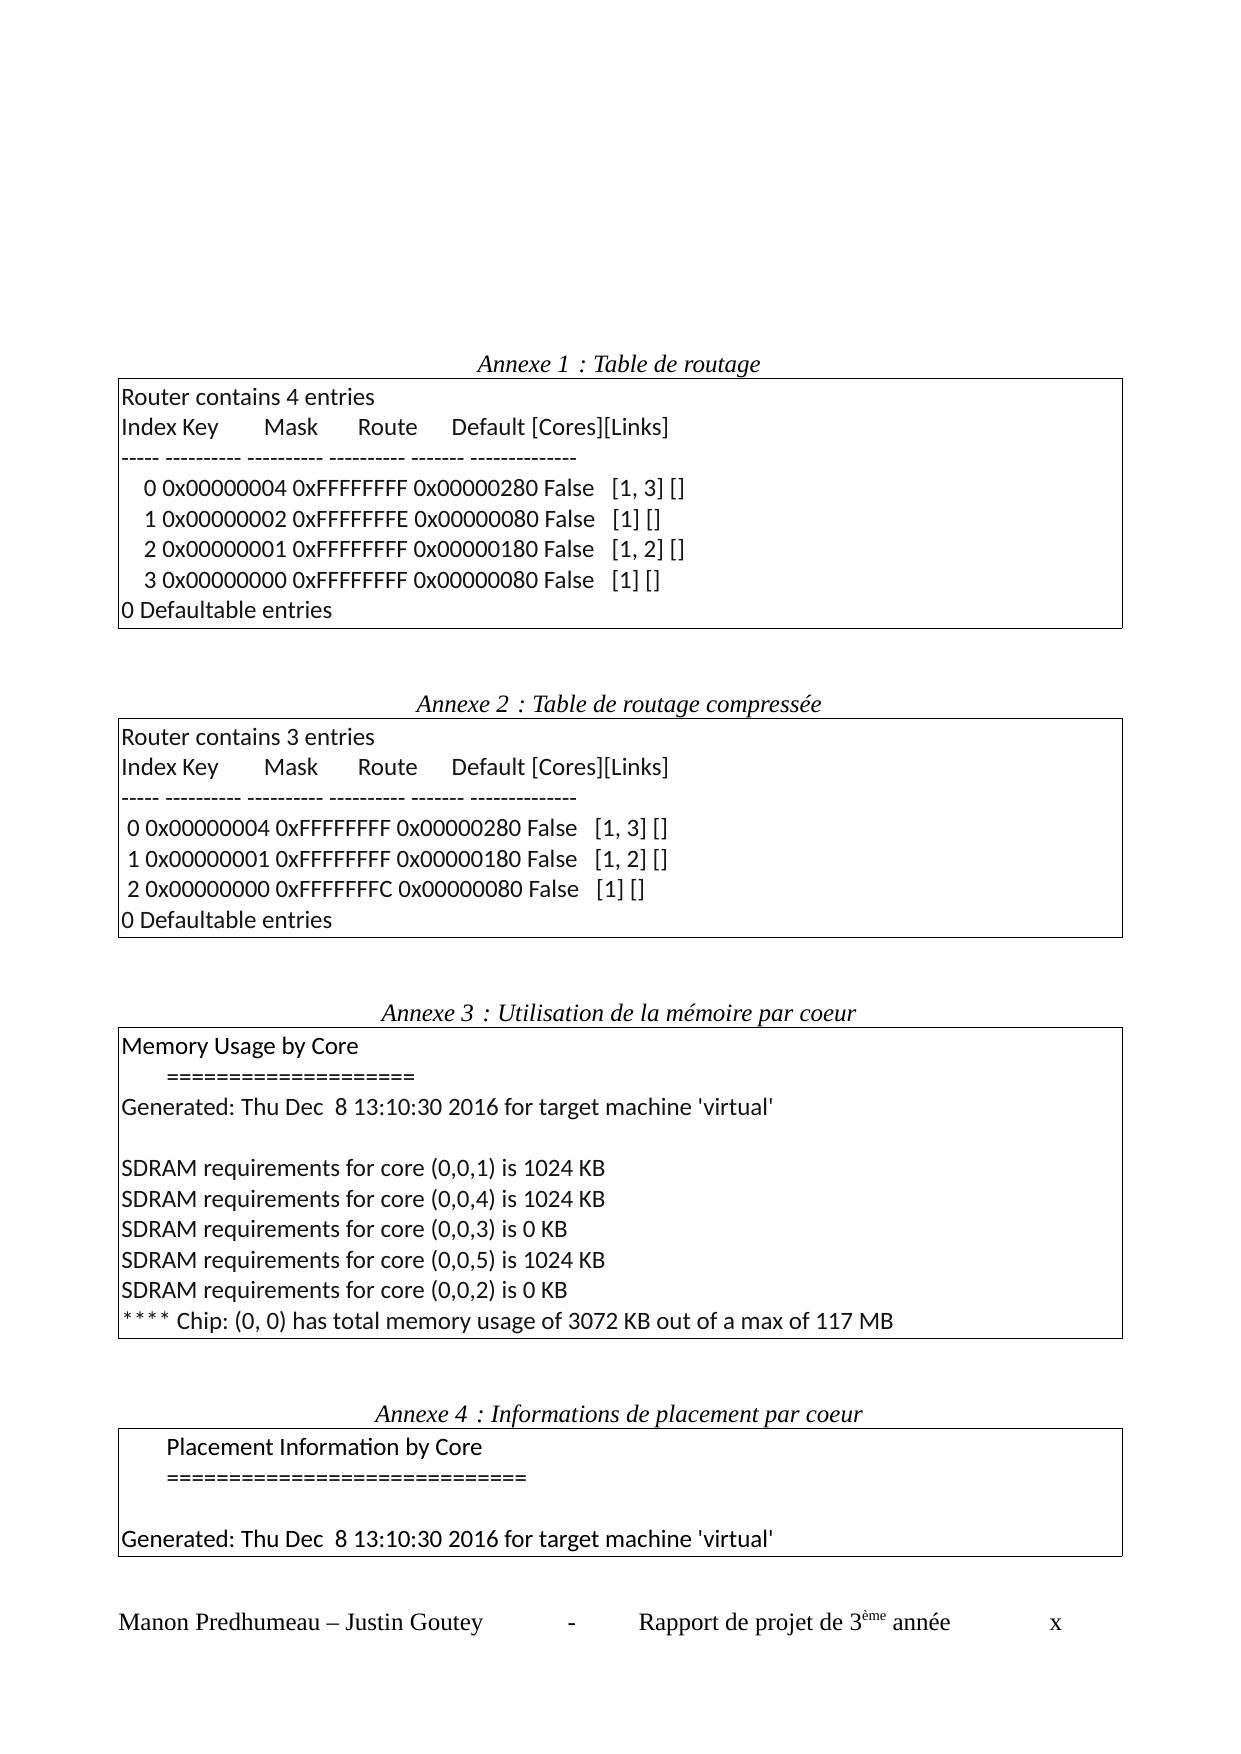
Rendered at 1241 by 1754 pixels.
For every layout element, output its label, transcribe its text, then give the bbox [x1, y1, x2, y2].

text ==================== [119, 1058, 1122, 1088]
text SDRAM requirements for core (0,0,3) is 0 KB [119, 1210, 1122, 1241]
text Router contains 3 entries Index Key Mask Route Default [Cores][Links] ----- ---------- ---------- ---------- ------- -------------- 0 0x00000004 0xFFFFFFFF 0x00000280 False [1, 3] [] 1 0x00000001 0xFFFFFFFF 0x00000180 False [1, 2] [] 2 0x00000000 0xFFFFFFFC 0x00000080 False [1] [] 0 Defaultable entries [119, 719, 1122, 937]
text 0 Defaultable entries [119, 591, 1122, 628]
text Memory Usage by Core [119, 1028, 1122, 1058]
text **** Chip: (0, 0) has total memory usage of 3072 KB out of a max of 117 MB [119, 1302, 1122, 1338]
text 0 0x00000004 0xFFFFFFFF 0x00000280 False [1, 3] [] [119, 469, 1122, 500]
text ----- ---------- ---------- ---------- ------- -------------- [119, 439, 1122, 469]
text Placement Information by Core ============================= Generated: Thu Dec 8 13:10:30 2016 for target machine 'virtual' [119, 1429, 1122, 1556]
text 1 0x00000002 0xFFFFFFFE 0x00000080 False [1] [] [119, 500, 1122, 530]
text SDRAM requirements for core (0,0,5) is 1024 KB [119, 1241, 1122, 1271]
text Generated: Thu Dec 8 13:10:30 2016 for target machine 'virtual' [119, 1088, 1122, 1122]
text Annexe 2 : Table de routage compressée [118, 689, 1122, 718]
text SDRAM requirements for core (0,0,4) is 1024 KB [119, 1180, 1122, 1210]
text SDRAM requirements for core (0,0,1) is 1024 KB [119, 1149, 1122, 1180]
text 3 0x00000000 0xFFFFFFFF 0x00000080 False [1] [] [119, 561, 1122, 591]
text 2 0x00000001 0xFFFFFFFF 0x00000180 False [1, 2] [] [119, 530, 1122, 561]
text Annexe 3 : Utilisation de la mémoire par coeur [118, 998, 1122, 1027]
text SDRAM requirements for core (0,0,2) is 0 KB [119, 1271, 1122, 1302]
text Index Key Mask Route Default [Cores][Links] [119, 408, 1122, 439]
text Annexe 4 : Informations de placement par coeur [118, 1399, 1122, 1428]
text Router contains 4 entries [119, 379, 1122, 408]
text Annexe 1 : Table de routage [118, 349, 1122, 378]
